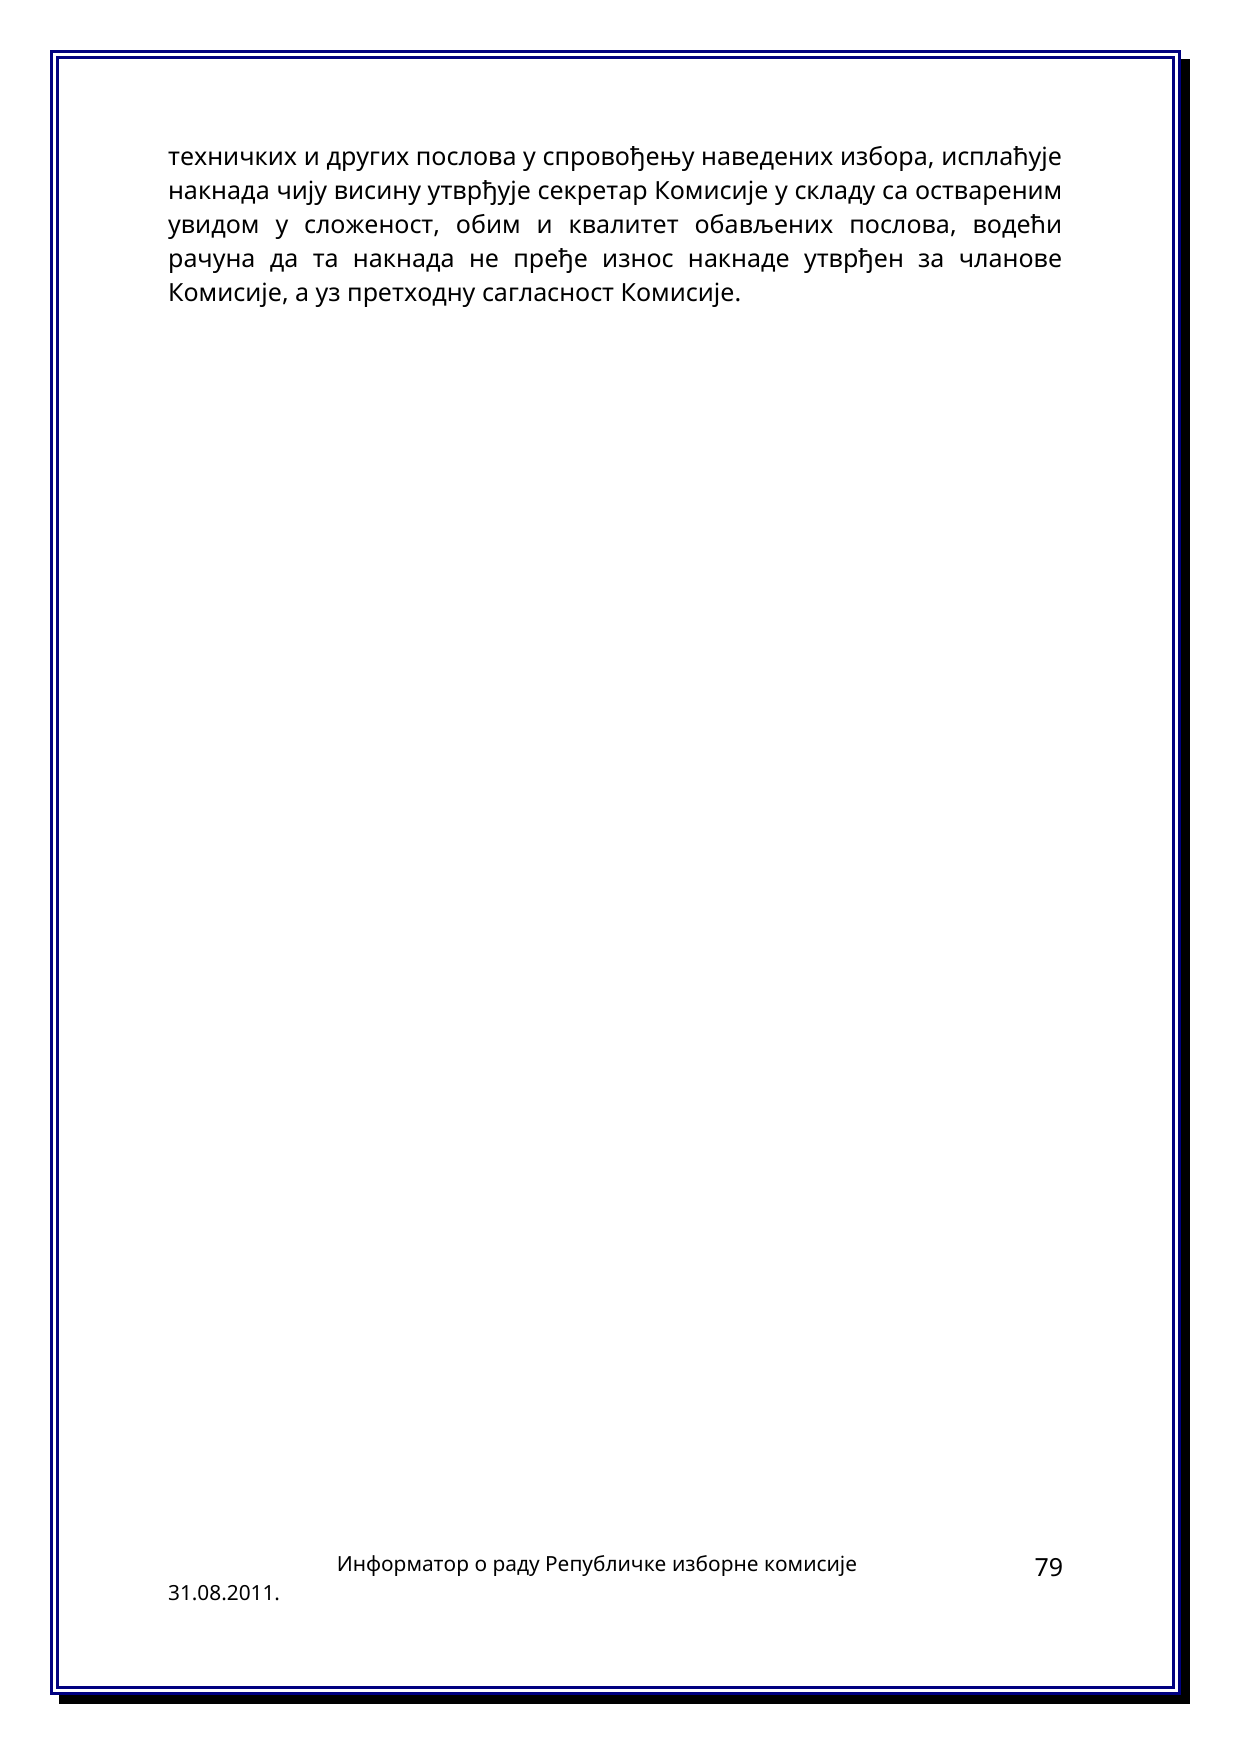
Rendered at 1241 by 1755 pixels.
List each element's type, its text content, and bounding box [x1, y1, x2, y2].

title техничких и других послова у спровођењу наведених избора, исплаћује накнада чију висину утврђује секретар Комисије у складу са оствареним увидом у сложеност, обим и квалитет обављених послова, водећи рачуна да та накнада не пређе износ накнаде утврђен за чланове Комисије, а уз претходну сагласност Комисије. [168, 138, 1063, 309]
